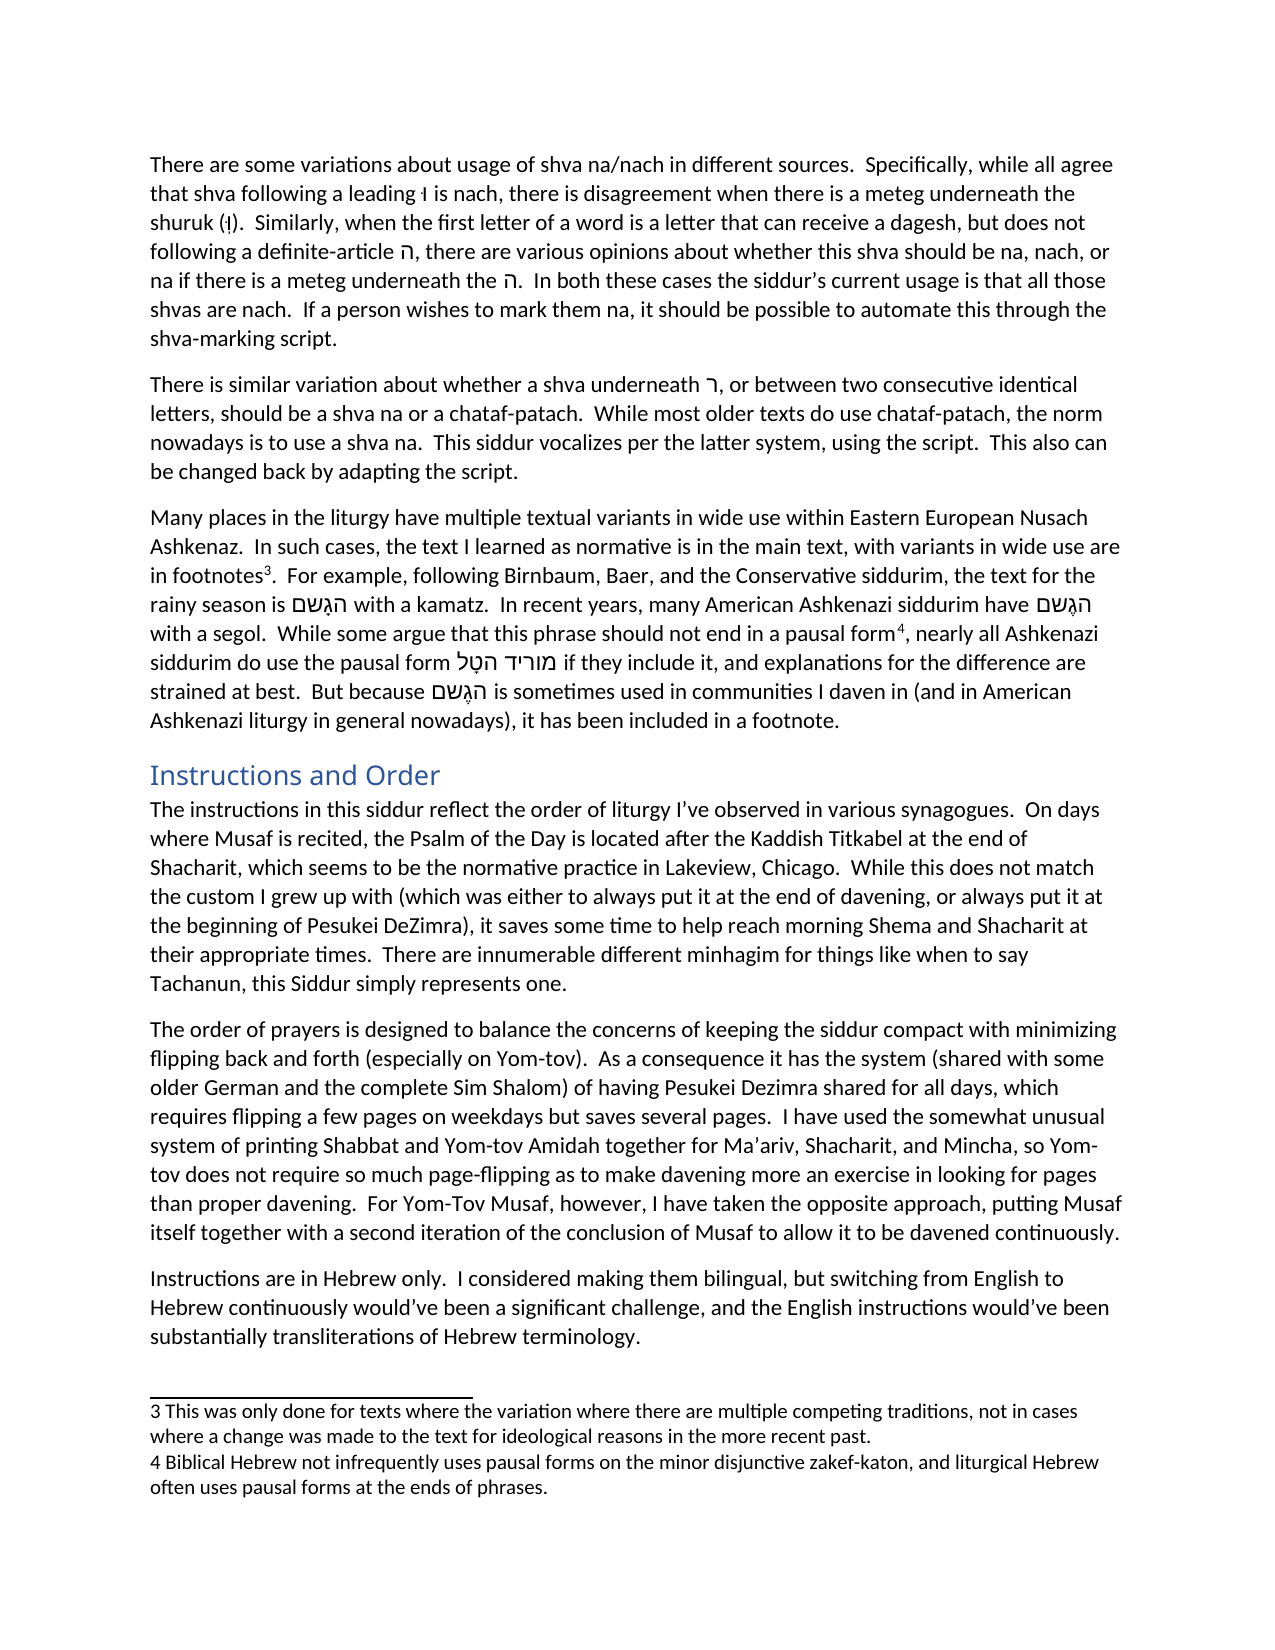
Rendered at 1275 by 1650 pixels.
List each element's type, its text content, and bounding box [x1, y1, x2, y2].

text The instructions in this siddur reflect the order of liturgy I’ve observed in various synagogues. On days where Musaf is recited, the Psalm of the Day is located after the Kaddish Titkabel at the end of Shacharit, which seems to be the normative practice in Lakeview, Chicago. While this does not match the custom I grew up with (which was either to always put it at the end of davening, or always put it at the beginning of Pesukei DeZimra), it saves some time to help reach morning Shema and Shacharit at their appropriate times. There are innumerable different minhagim for things like when to say Tachanun, this Siddur simply represents one. [150, 795, 1125, 997]
text Biblical Hebrew not infrequently uses pausal forms on the minor disjunctive zakef-katon, and liturgical Hebrew often uses pausal forms at the ends of phrases. [150, 1449, 1125, 1500]
text There are some variations about usage of shva na/nach in different sources. Specifically, while all agree that shva following a leading וּ is nach, there is disagreement when there is a meteg underneath the shuruk (וּֽ). Similarly, when the first letter of a word is a letter that can receive a dagesh, but does not following a definite-article ה, there are various opinions about whether this shva should be na, nach, or na if there is a meteg underneath the ה. In both these cases the siddur’s current usage is that all those shvas are nach. If a person wishes to mark them na, it should be possible to automate this through the shva-marking script. [150, 150, 1125, 352]
text There is similar variation about whether a shva underneath ר, or between two consecutive identical letters, should be a shva na or a chataf-patach. While most older texts do use chataf-patach, the norm nowadays is to use a shva na. This siddur vocalizes per the latter system, using the script. This also can be changed back by adapting the script. [150, 370, 1125, 485]
text The order of prayers is designed to balance the concerns of keeping the siddur compact with minimizing flipping back and forth (especially on Yom-tov). As a consequence it has the system (shared with some older German and the complete Sim Shalom) of having Pesukei Dezimra shared for all days, which requires flipping a few pages on weekdays but saves several pages. I have used the somewhat unusual system of printing Shabbat and Yom-tov Amidah together for Ma’ariv, Shacharit, and Mincha, so Yom-tov does not require so much page-flipping as to make davening more an exercise in looking for pages than proper davening. For Yom-Tov Musaf, however, I have taken the opposite approach, putting Musaf itself together with a second iteration of the conclusion of Musaf to allow it to be davened continuously. [150, 1015, 1125, 1246]
text This was only done for texts where the variation where there are multiple competing traditions, not in cases where a change was made to the text for ideological reasons in the more recent past. [150, 1398, 1125, 1449]
subtitle Instructions and Order [150, 756, 1125, 793]
text Instructions are in Hebrew only. I considered making them bilingual, but switching from English to Hebrew continuously would’ve been a significant challenge, and the English instructions would’ve been substantially transliterations of Hebrew terminology. [150, 1264, 1125, 1350]
text Many places in the liturgy have multiple textual variants in wide use within Eastern European Nusach Ashkenaz. In such cases, the text I learned as normative is in the main text, with variants in wide use are in footnotes. For example, following Birnbaum, Baer, and the Conservative siddurim, the text for the rainy season is הגָשם with a kamatz. In recent years, many American Ashkenazi siddurim have הגֶשם with a segol. While some argue that this phrase should not end in a pausal form, nearly all Ashkenazi siddurim do use the pausal form מוריד הטָל if they include it, and explanations for the difference are strained at best. But because הגֶשם is sometimes used in communities I daven in (and in American Ashkenazi liturgy in general nowadays), it has been included in a footnote. [150, 503, 1125, 734]
